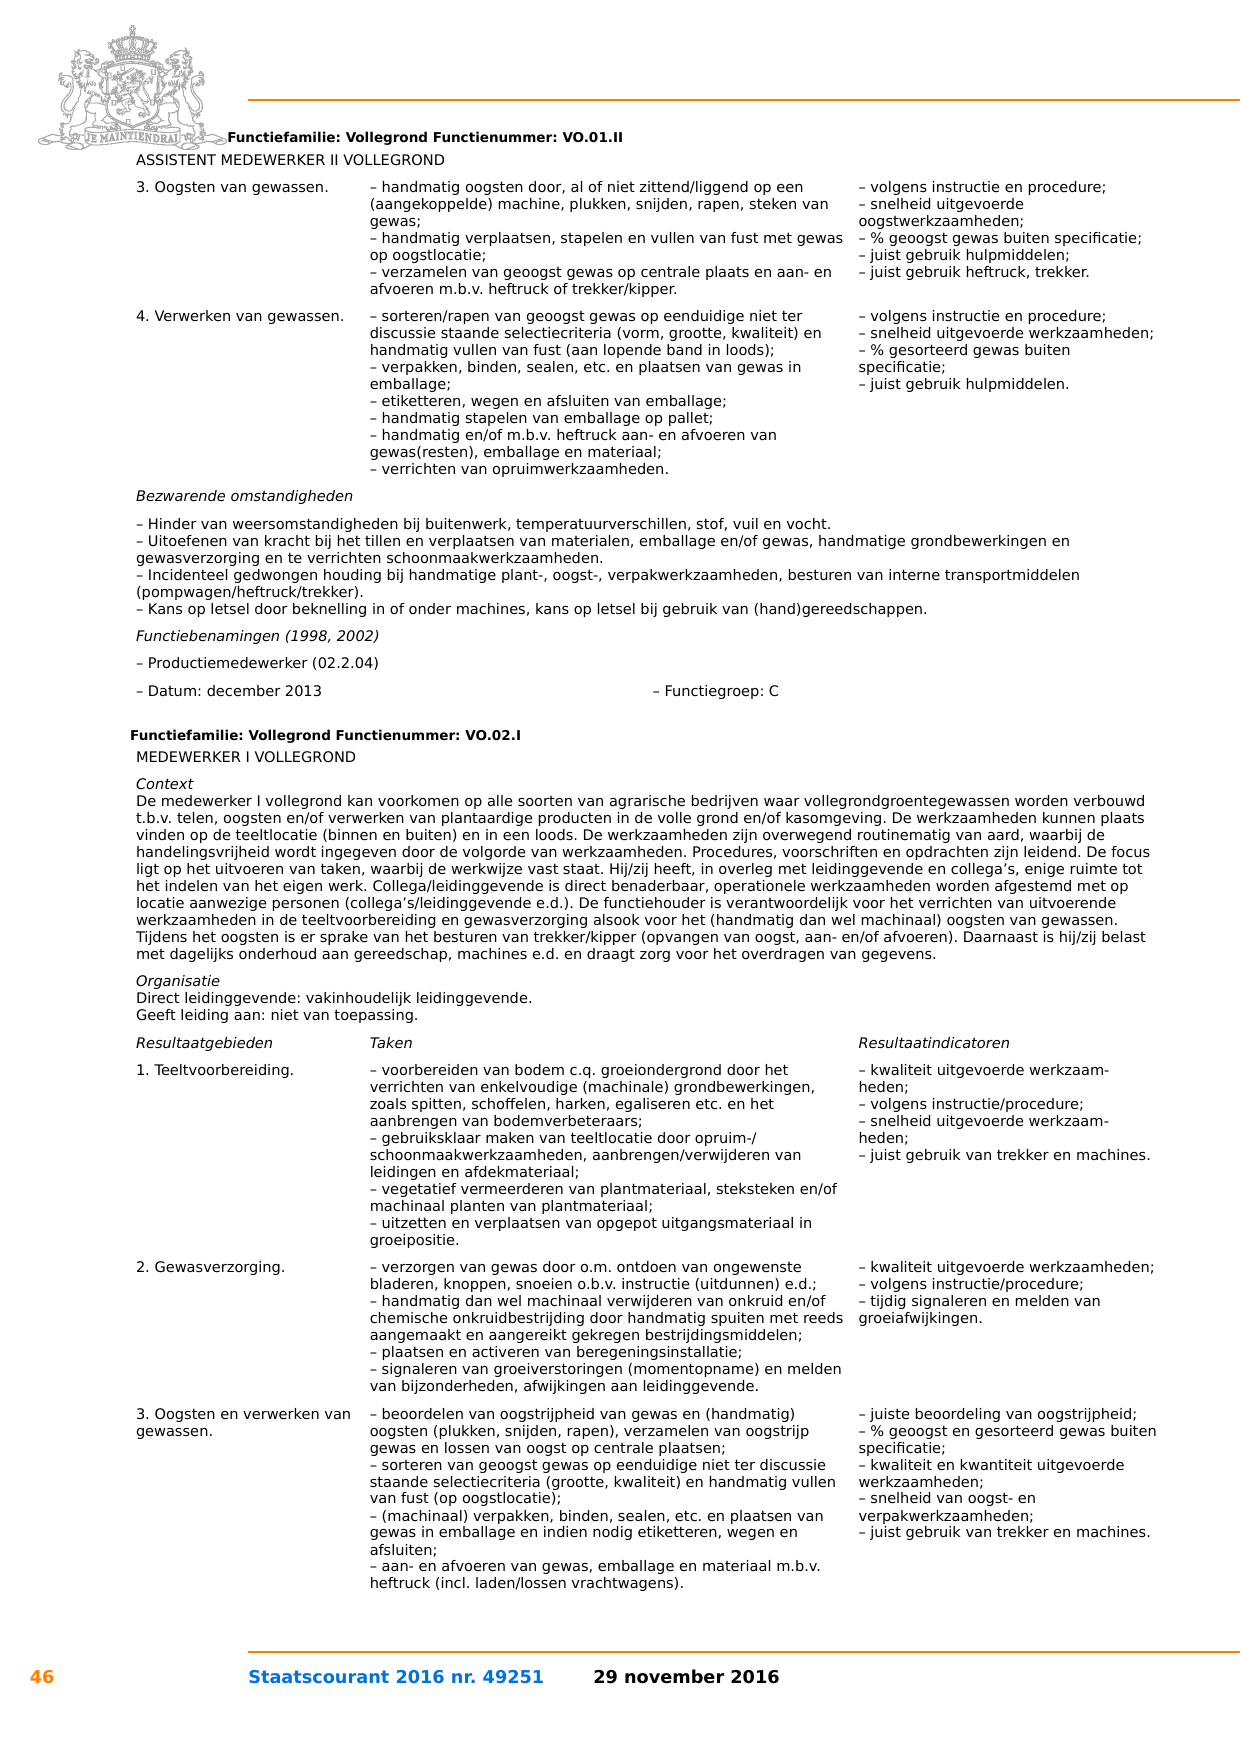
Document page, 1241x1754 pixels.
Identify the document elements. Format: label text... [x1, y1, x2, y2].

table_cell Resultaatgebieden [131, 1030, 363, 1056]
table_cell ASSISTENT MEDEWERKER II VOLLEGROND [131, 147, 1163, 173]
table_cell 3. Oogsten van gewassen. [131, 174, 363, 302]
table_cell Taken [364, 1030, 852, 1056]
table_cell – Productiemedewerker (02.2.04) [131, 651, 1163, 677]
table_header Functiefamilie: Vollegrond Functienummer: VO.01.II [227, 130, 1163, 146]
table_cell – kwaliteit uitgevoerde werkzaam-heden; – volgens instructie/procedure; – snelheid uitgevoerde werkzaam-heden; – juist gebruik van trekker en machines. [853, 1058, 1163, 1253]
table_cell – volgens instructie en procedure; – snelheid uitgevoerde werkzaamheden; – % gesorteerd gewas buiten specificatie; – juist gebruik hulpmiddelen. [853, 303, 1163, 482]
table_cell – handmatig oogsten door, al of niet zittend/liggend op een (aangekoppelde) machine, plukken, snijden, rapen, steken van gewas; – handmatig verplaatsen, stapelen en vullen van fust met gewas op oogstlocatie; – verzamelen van geoogst gewas op centrale plaats en aan- en afvoeren m.b.v. heftruck of trekker/kipper. [364, 174, 852, 302]
table_cell 1. Teeltvoorbereiding. [131, 1058, 363, 1253]
table_cell 4. Verwerken van gewassen. [131, 303, 363, 482]
table_cell Resultaatindicatoren [853, 1030, 1163, 1056]
table_cell – kwaliteit uitgevoerde werkzaamheden; – volgens instructie/procedure; – tijdig signaleren en melden van groeiafwijkingen. [853, 1255, 1163, 1400]
table_cell – juiste beoordeling van oogstrijpheid; – % geoogst en gesorteerd gewas buiten specificatie; – kwaliteit en kwantiteit uitgevoerde werkzaamheden; – snelheid van oogst- en verpakwerkzaamheden; – juist gebruik van trekker en machines. [853, 1401, 1163, 1597]
table_cell Organisatie Direct leidinggevende: vakinhoudelijk leidinggevende. Geeft leiding aan: niet van toepassing. [131, 969, 1163, 1029]
table_cell – beoordelen van oogstrijpheid van gewas en (handmatig) oogsten (plukken, snijden, rapen), verzamelen van oogstrijp gewas en lossen van oogst op centrale plaatsen; – sorteren van geoogst gewas op eenduidige niet ter discussie staande selectiecriteria (grootte, kwaliteit) en handmatig vullen van fust (op oogstlocatie); – (machinaal) verpakken, binden, sealen, etc. en plaatsen van gewas in emballage en indien nodig etiketteren, wegen en afsluiten; – aan- en afvoeren van gewas, emballage en materiaal m.b.v. heftruck (incl. laden/lossen vrachtwagens). [364, 1401, 852, 1597]
table_cell Bezwarende omstandigheden [131, 484, 1163, 510]
table_cell Context De medewerker I vollegrond kan voorkomen op alle soorten van agrarische bedrijven waar vollegrondgroentegewassen worden verbouwd t.b.v. telen, oogsten en/of verwerken van plantaardige producten in de volle grond en/of kasomgeving. De werkzaamheden kunnen plaats vinden op de teeltlocatie (binnen en buiten) en in een loods. De werkzaamheden zijn overwegend routinematig van aard, waarbij de handelingsvrijheid wordt ingegeven door de volgorde van werkzaamheden. Procedures, voorschriften en opdrachten zijn leidend. De focus ligt op het uitvoeren van taken, waarbij de werkwijze vast staat. Hij/zij heeft, in overleg met leidinggevende en collega’s, enige ruimte tot het indelen van het eigen werk. Collega/leidinggevende is direct benaderbaar, operationele werkzaamheden worden afgestemd met op locatie aanwezige personen (collega’s/leidinggevende e.d.). De functiehouder is verantwoordelijk voor het verrichten van uitvoerende werkzaamheden in de teeltvoorbereiding en gewasverzorging alsook voor het (handmatig dan wel machinaal) oogsten van gewassen. Tijdens het oogsten is er sprake van het besturen van trekker/kipper (opvangen van oogst, aan- en/of afvoeren). Daarnaast is hij/zij belast met dagelijks onderhoud aan gereedschap, machines e.d. en draagt zorg voor het overdragen van gegevens. [131, 771, 1163, 968]
table_cell – Functiegroep: C [647, 678, 1163, 704]
picture [38, 25, 227, 150]
table_cell MEDEWERKER I VOLLEGROND [131, 744, 1163, 770]
table_cell Functiebenamingen (1998, 2002) [131, 623, 1163, 649]
table_cell – Datum: december 2013 [131, 678, 646, 704]
table_cell – verzorgen van gewas door o.m. ontdoen van ongewenste bladeren, knoppen, snoeien o.b.v. instructie (uitdunnen) e.d.; – handmatig dan wel machinaal verwijderen van onkruid en/of chemische onkruidbestrijding door handmatig spuiten met reeds aangemaakt en aangereikt gekregen bestrijdingsmiddelen; – plaatsen en activeren van beregeningsinstallatie; – signaleren van groeiverstoringen (momentopname) en melden van bijzonderheden, afwijkingen aan leidinggevende. [364, 1255, 852, 1400]
table_cell – Hinder van weersomstandigheden bij buitenwerk, temperatuurverschillen, stof, vuil en vocht. – Uitoefenen van kracht bij het tillen en verplaatsen van materialen, emballage en/of gewas, handmatige grondbewerkingen en gewasverzorging en te verrichten schoonmaakwerkzaamheden. – Incidenteel gedwongen houding bij handmatige plant-, oogst-, verpakwerkzaamheden, besturen van interne transportmiddelen (pompwagen/heftruck/trekker). – Kans op letsel door beknelling in of onder machines, kans op letsel bij gebruik van (hand)gereedschappen. [131, 511, 1163, 622]
table_cell – sorteren/rapen van geoogst gewas op eenduidige niet ter discussie staande selectiecriteria (vorm, grootte, kwaliteit) en handmatig vullen van fust (aan lopende band in loods); – verpakken, binden, sealen, etc. en plaatsen van gewas in emballage; – etiketteren, wegen en afsluiten van emballage; – handmatig stapelen van emballage op pallet; – handmatig en/of m.b.v. heftruck aan- en afvoeren van gewas(resten), emballage en materiaal; – verrichten van opruimwerkzaamheden. [364, 303, 852, 482]
table_header Functiefamilie: Vollegrond Functienummer: VO.02.I [130, 727, 1163, 743]
table_cell 3. Oogsten en verwerken van gewassen. [131, 1401, 363, 1597]
table_cell – volgens instructie en procedure; – snelheid uitgevoerde oogstwerkzaamheden; – % geoogst gewas buiten specificatie; – juist gebruik hulpmiddelen; – juist gebruik heftruck, trekker. [853, 174, 1163, 302]
table_cell – voorbereiden van bodem c.q. groeiondergrond door het verrichten van enkelvoudige (machinale) grondbewerkingen, zoals spitten, schoffelen, harken, egaliseren etc. en het aanbrengen van bodemverbeteraars; – gebruiksklaar maken van teeltlocatie door opruim-/ schoonmaakwerkzaamheden, aanbrengen/verwijderen van leidingen en afdekmateriaal; – vegetatief vermeerderen van plantmateriaal, steksteken en/of machinaal planten van plantmateriaal; – uitzetten en verplaatsen van opgepot uitgangsmateriaal in groeipositie. [364, 1058, 852, 1253]
table_cell 2. Gewasverzorging. [131, 1255, 363, 1400]
